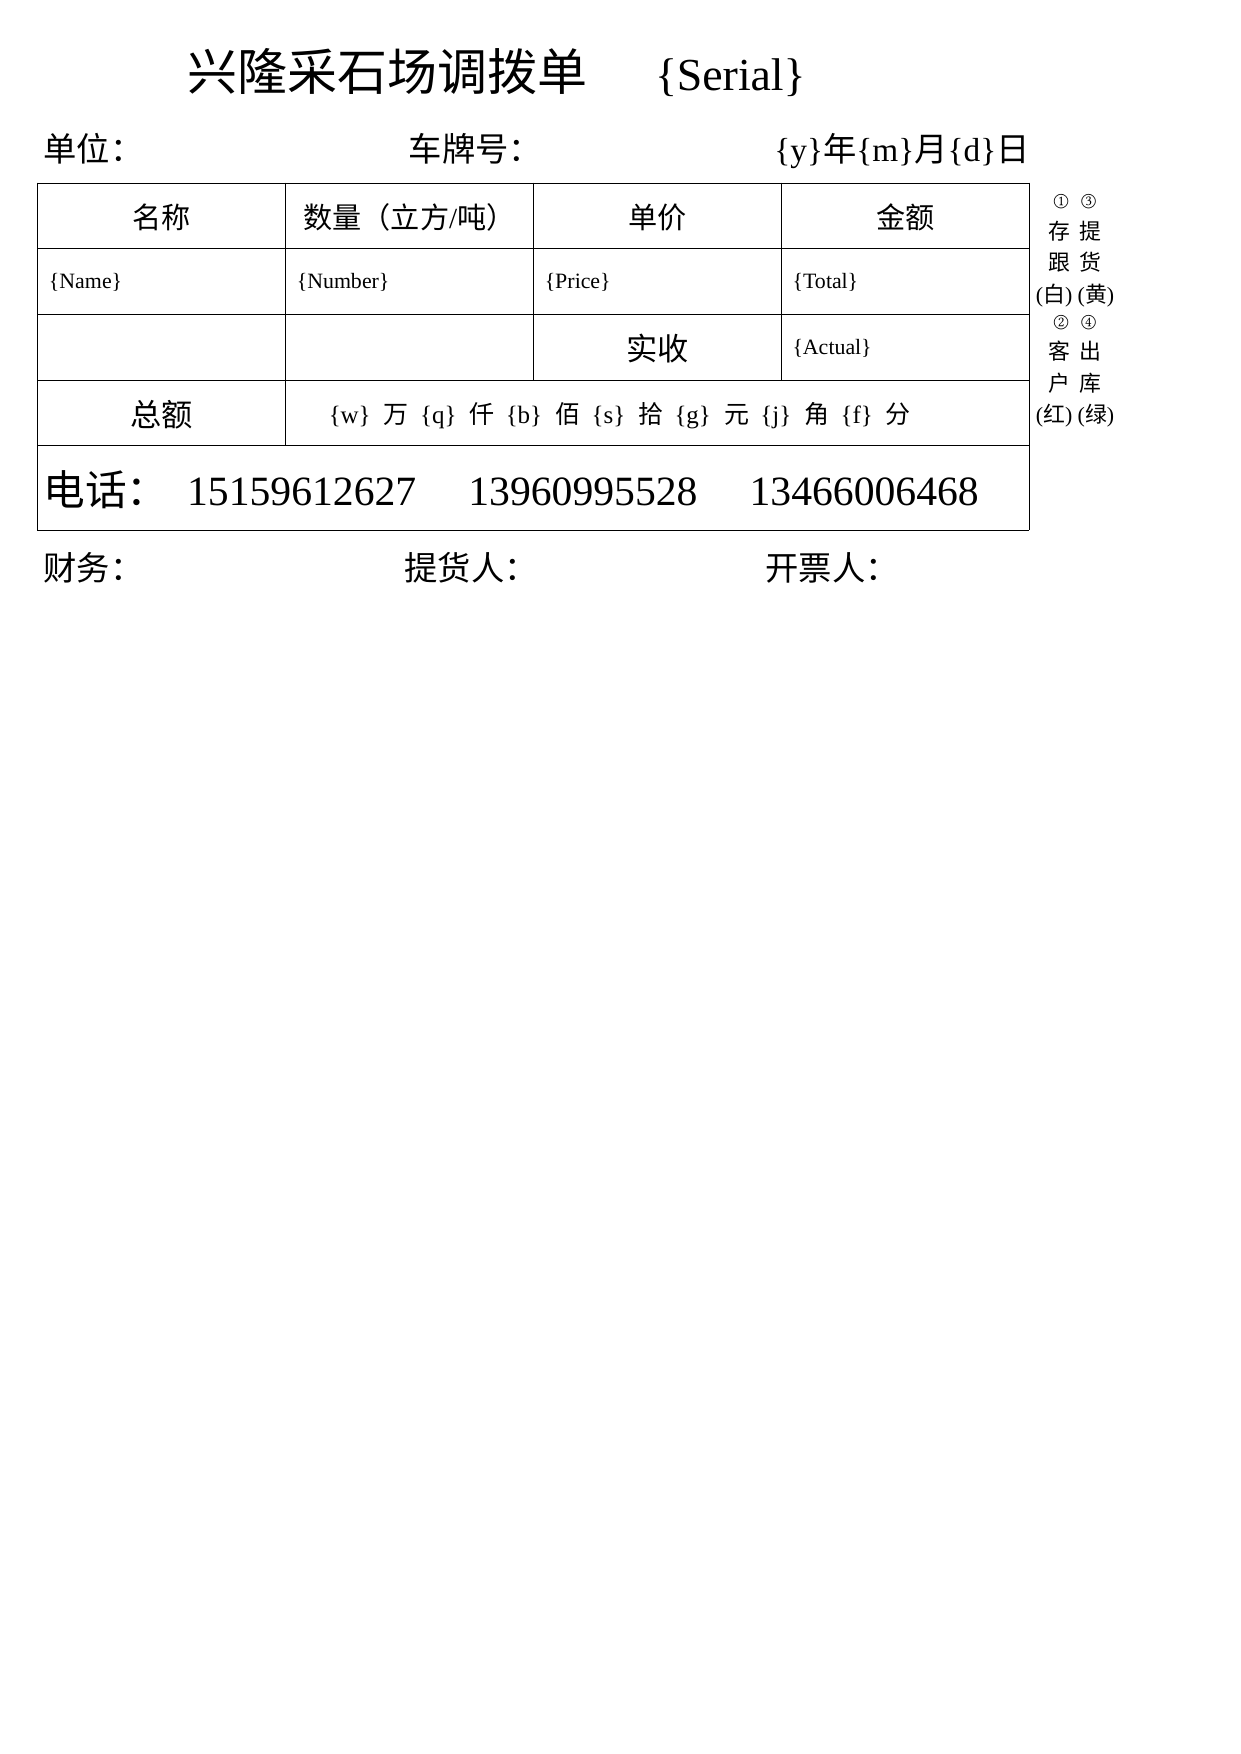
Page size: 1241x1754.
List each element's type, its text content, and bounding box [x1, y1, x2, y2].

table_cell 电话： 15159612627 13960995528 13466006468 [38, 446, 1029, 529]
table_header 名称 [38, 184, 285, 248]
table_header 金额 [782, 184, 1029, 248]
table_cell {Price} [534, 249, 781, 314]
table_cell 实收 [534, 315, 781, 379]
table_header 财务： [38, 531, 398, 595]
table_cell {Name} [38, 249, 285, 314]
table_header ① ③ 存 提 跟 货 (白) (黄) ② ④ 客 出 户 库 (红) (绿) [1030, 183, 1120, 529]
table_header 开票人： [759, 530, 1120, 595]
table_cell 总额 [38, 381, 285, 445]
table_header 数量（立方/吨） [286, 184, 533, 248]
table_cell {w} 万 {q} 仟 {b} 佰 {s} 拾 {g} 元 {j} 角 {f} 分 [286, 381, 1029, 445]
table_cell {Total} [782, 249, 1029, 314]
table_header {y}年{m}月{d}日 [769, 117, 1120, 183]
table_cell {Actual} [782, 315, 1029, 379]
table_cell [286, 315, 533, 379]
text 兴隆采石场调拨单 {Serial} [37, 33, 1120, 105]
table_cell [38, 315, 285, 379]
table_header 车牌号： [403, 117, 768, 183]
table_header 单位： [38, 117, 403, 183]
table_header 单价 [534, 184, 781, 248]
table_header 提货人： [399, 531, 759, 595]
table_cell {Number} [286, 249, 533, 314]
